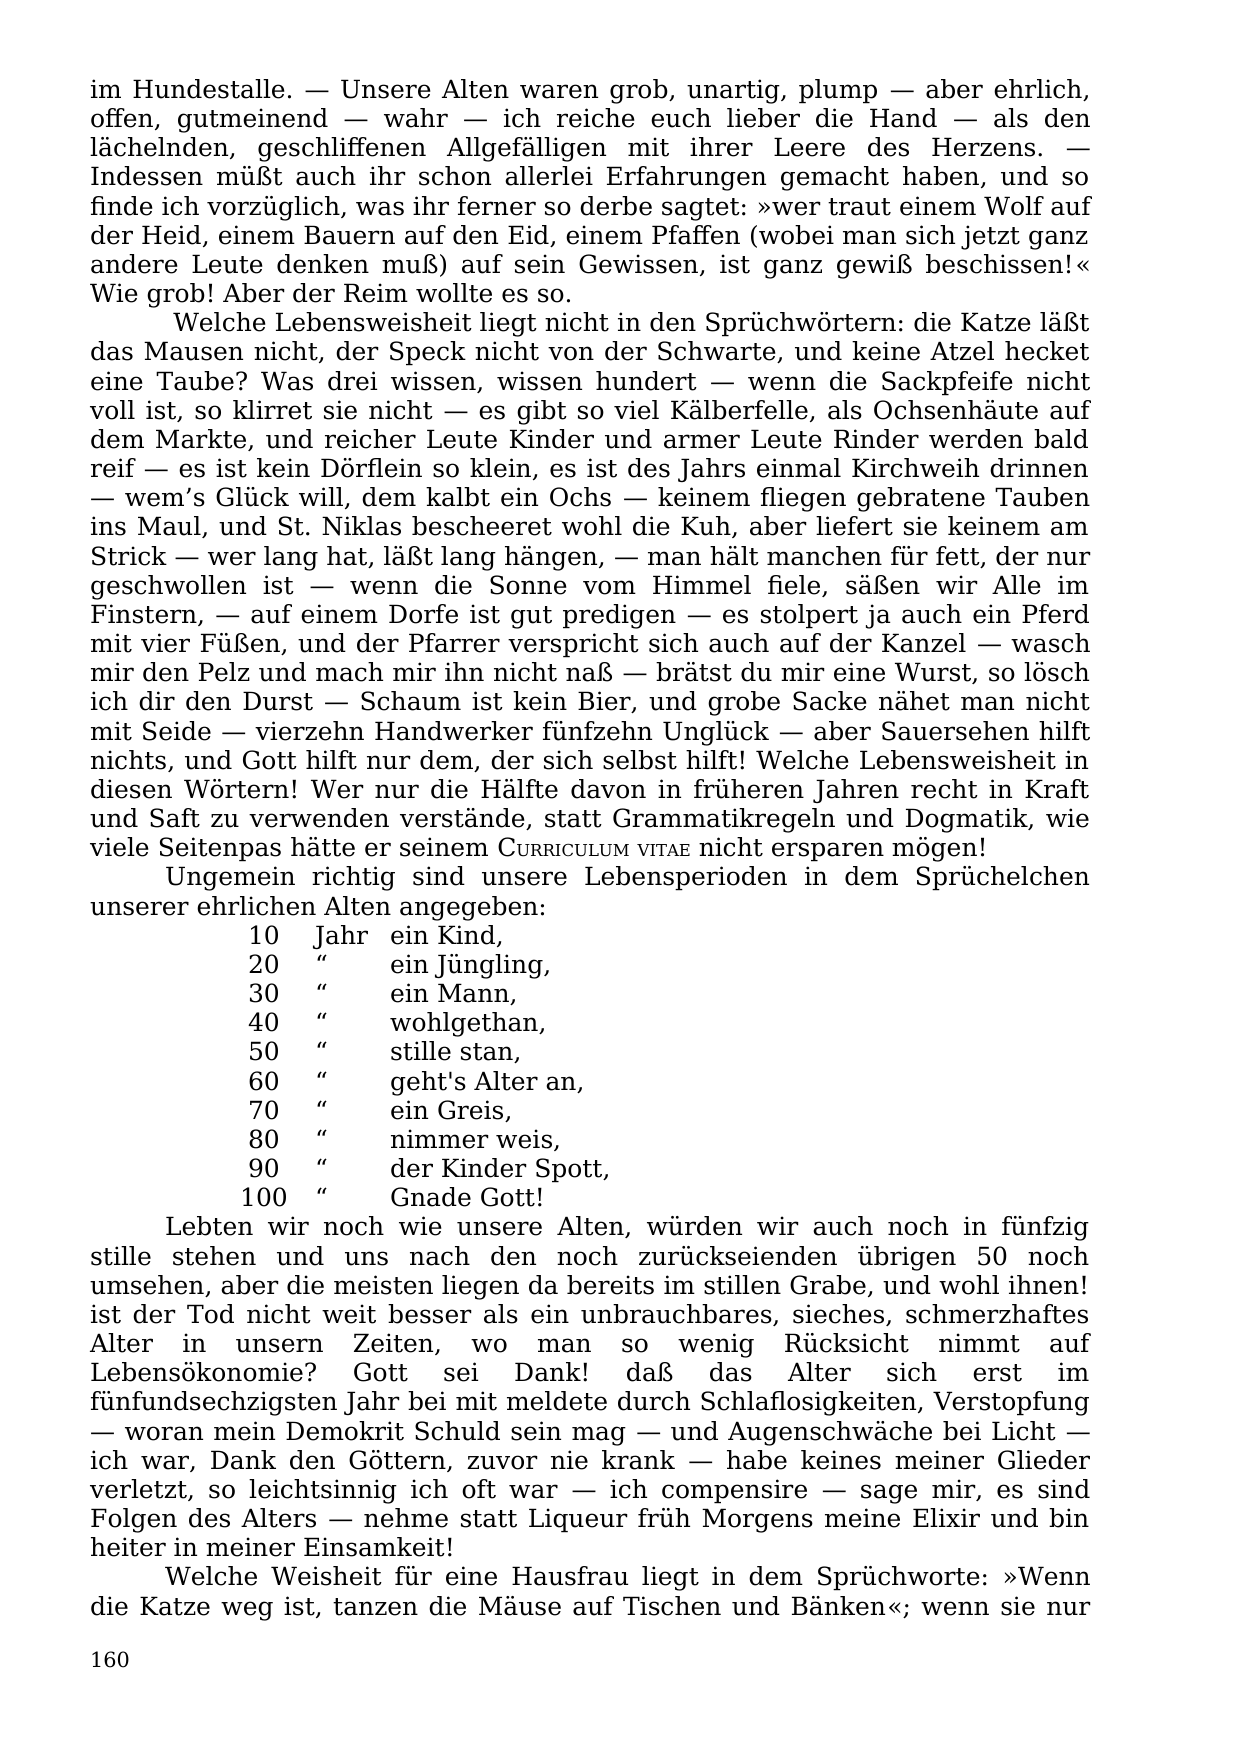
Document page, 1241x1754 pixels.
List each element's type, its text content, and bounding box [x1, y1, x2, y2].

text Lebten wir noch wie unsere Alten, würden wir auch noch in fünfzig stille stehen und uns nach den noch zurückseienden übrigen 50 noch umsehen, aber die meisten liegen da bereits im stillen Grabe, und wohl ihnen! ist der Tod nicht weit besser als ein unbrauchbares, sieches, schmerzhaftes Alter in unsern Zeiten, wo man so wenig Rücksicht nimmt auf Lebensökonomie? Gott sei Dank! daß das Alter sich erst im fünfundsechzigsten Jahr bei mit meldete durch Schlaflosigkeiten, Verstopfung — woran mein Demokrit Schuld sein mag — und Augenschwäche bei Licht — ich war, Dank den Göttern, zuvor nie krank — habe keines meiner Glieder verletzt, so leichtsinnig ich oft war — ich compensire — sage mir, es sind Folgen des Alters — nehme statt Liqueur früh Morgens meine Elixir und bin heiter in meiner Einsamkeit! [90, 1212, 1091, 1562]
text 50 “ stille stan, [240, 1037, 1091, 1067]
text 100 “ Gnade Gott! [240, 1183, 1091, 1212]
text Welche Weisheit für eine Hausfrau liegt in dem Sprüchworte: »Wenn die Katze weg ist, tanzen die Mäuse auf Tischen und Bänken«; wenn sie nur [90, 1562, 1091, 1621]
text 40 “ wohlgethan, [240, 1008, 1091, 1037]
text 80 “ nimmer weis, [240, 1125, 1091, 1154]
text 30 “ ein Mann, [240, 979, 1091, 1008]
text 70 “ ein Greis, [240, 1096, 1091, 1125]
text im Hundestalle. — Unsere Alten waren grob, unartig, plump — aber ehrlich, offen, gutmeinend — wahr — ich reiche euch lieber die Hand — als den lächelnden, geschliffenen Allgefälligen mit ihrer Leere des Herzens. — Indessen müßt auch ihr schon allerlei Erfahrungen gemacht haben, und so finde ich vorzüglich, was ihr ferner so derbe sagtet: »wer traut einem Wolf auf der Heid, einem Bauern auf den Eid, einem Pfaffen (wobei man sich jetzt ganz andere Leute denken muß) auf sein Gewissen, ist ganz gewiß beschissen!« Wie grob! Aber der Reim wollte es so. [90, 75, 1091, 308]
text 10 Jahr ein Kind, [240, 921, 1091, 950]
text 60 “ geht's Alter an, [240, 1067, 1091, 1096]
text Ungemein richtig sind unsere Lebensperioden in dem Sprüchelchen unserer ehrlichen Alten angegeben: [90, 862, 1091, 921]
text 20 “ ein Jüngling, [240, 950, 1091, 979]
text 90 “ der Kinder Spott, [240, 1154, 1091, 1183]
text Welche Lebensweisheit liegt nicht in den Sprüchwörtern: die Katze läßt das Mausen nicht, der Speck nicht von der Schwarte, und keine Atzel hecket eine Taube? Was drei wissen, wissen hundert — wenn die Sackpfeife nicht voll ist, so klirret sie nicht — es gibt so viel Kälberfelle, als Ochsenhäute auf dem Markte, und reicher Leute Kinder und armer Leute Rinder werden bald reif — es ist kein Dörflein so klein, es ist des Jahrs einmal Kirchweih drinnen — wem’s Glück will, dem kalbt ein Ochs — keinem fliegen gebratene Tauben ins Maul, und St. Niklas bescheeret wohl die Kuh, aber liefert sie keinem am Strick — wer lang hat, läßt lang hängen, — man hält manchen für fett, der nur geschwollen ist — wenn die Sonne vom Himmel fiele, säßen wir Alle im Finstern, — auf einem Dorfe ist gut predigen — es stolpert ja auch ein Pferd mit vier Füßen, und der Pfarrer verspricht sich auch auf der Kanzel — wasch mir den Pelz und mach mir ihn nicht naß — brätst du mir eine Wurst, so lösch ich dir den Durst — Schaum ist kein Bier, und grobe Sacke nähet man nicht mit Seide — vierzehn Handwerker fünfzehn Unglück — aber Sauersehen hilft nichts, und Gott hilft nur dem, der sich selbst hilft! Welche Lebensweisheit in diesen Wörtern! Wer nur die Hälfte davon in früheren Jahren recht in Kraft und Saft zu verwenden verstände, statt Grammatikregeln und Dogmatik, wie viele Seitenpas hätte er seinem Curriculum vitae nicht ersparen mögen! [90, 308, 1091, 862]
